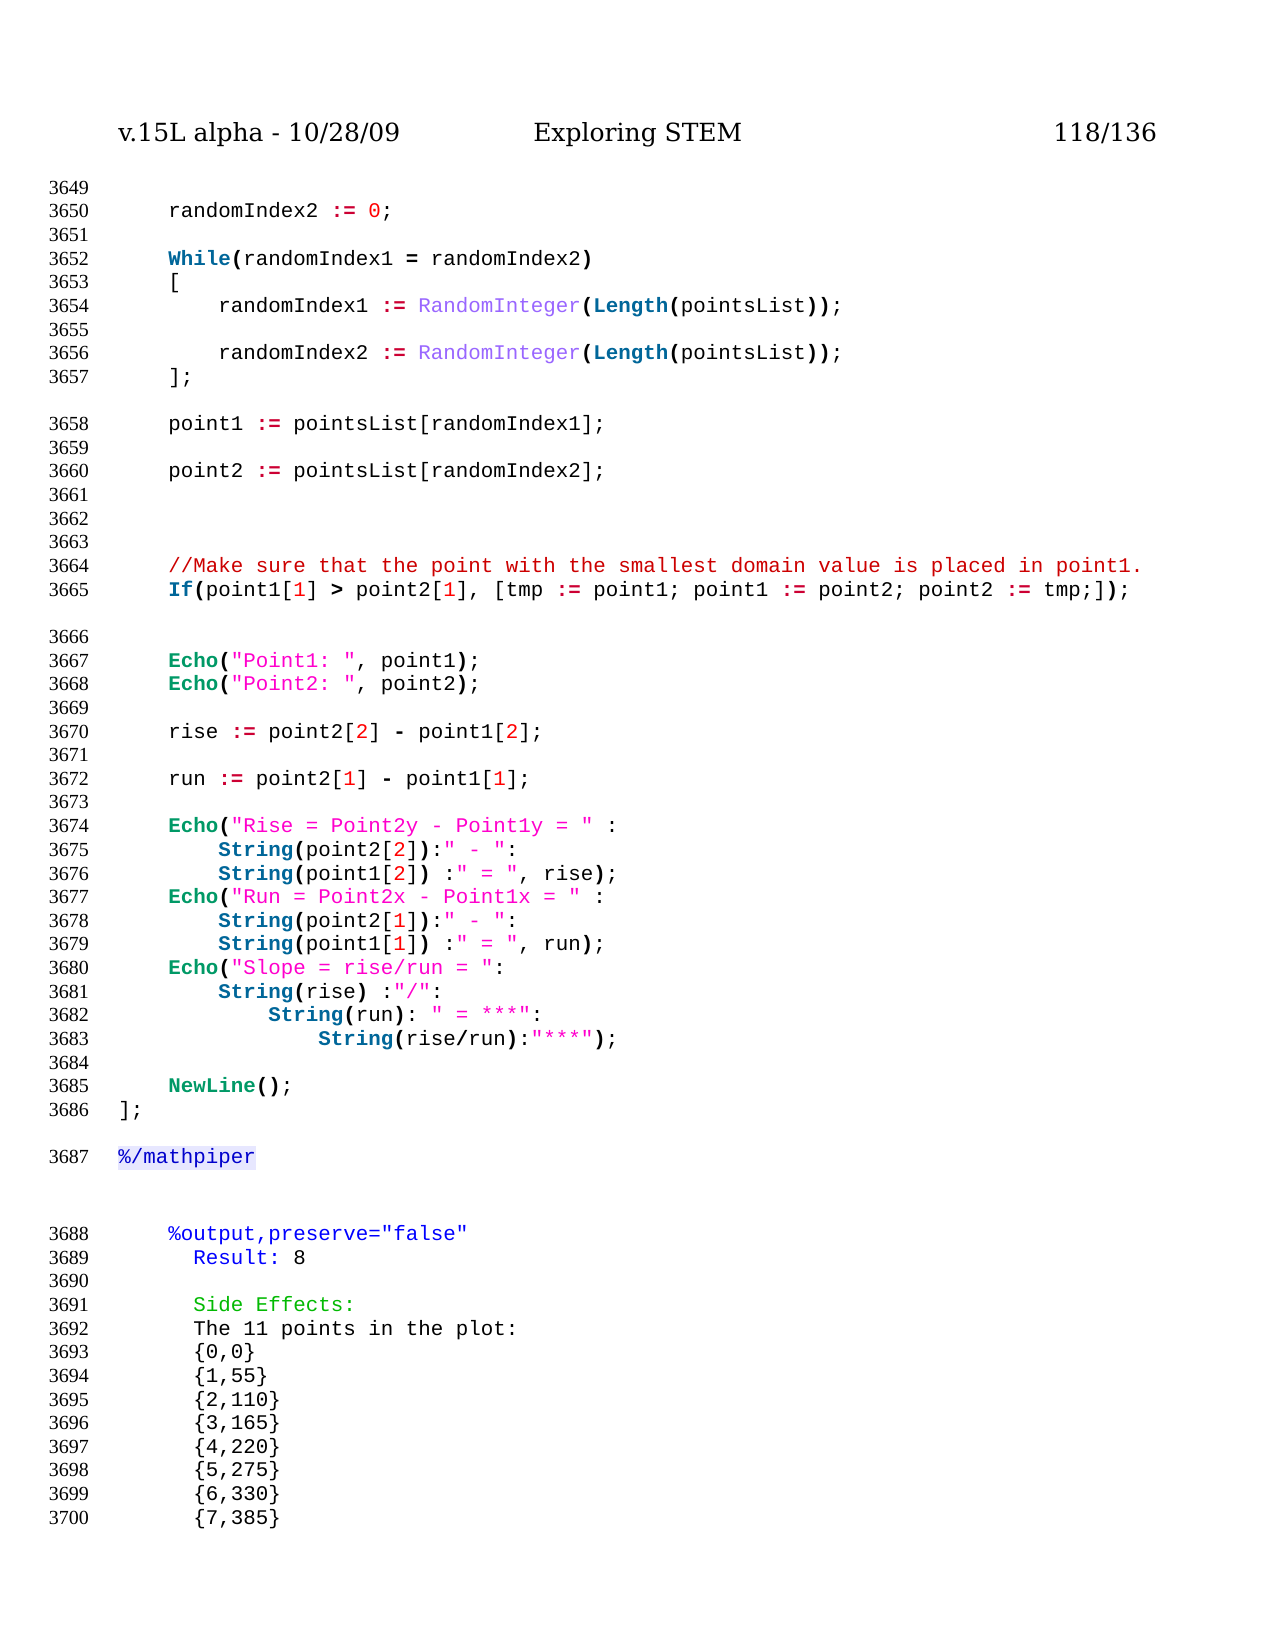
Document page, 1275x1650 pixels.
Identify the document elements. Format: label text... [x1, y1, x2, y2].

text {4,220} [118, 1436, 1157, 1459]
text String(point2[2]):" - ": [118, 839, 1157, 862]
text randomIndex1 := RandomInteger(Length(pointsList)); [118, 295, 1157, 319]
text Echo("Point1: ", point1); [118, 650, 1157, 673]
text //Make sure that the point with the smallest domain value is placed in point1. [118, 555, 1157, 579]
text Echo("Run = Point2x - Point1x = " : [118, 886, 1157, 910]
text NewLine(); [118, 1075, 1157, 1099]
text %/mathpiper [118, 1146, 1157, 1170]
text ]; [118, 1099, 1157, 1123]
text {1,55} [118, 1365, 1157, 1388]
text Echo("Rise = Point2y - Point1y = " : [118, 815, 1157, 839]
text {3,165} [118, 1412, 1157, 1436]
text Echo("Point2: ", point2); [118, 673, 1157, 697]
text While(randomIndex1 = randomIndex2) [118, 248, 1157, 271]
text {0,0} [118, 1341, 1157, 1365]
text Side Effects: [118, 1294, 1157, 1318]
text String(point2[1]):" - ": [118, 910, 1157, 933]
text {2,110} [118, 1388, 1157, 1412]
text The 11 points in the plot: [118, 1318, 1157, 1341]
text %output,preserve="false" [118, 1223, 1157, 1247]
text point2 := pointsList[randomIndex2]; [118, 461, 1157, 484]
text {6,330} [118, 1483, 1157, 1507]
text rise := point2[2] - point1[2]; [118, 721, 1157, 744]
text randomIndex2 := 0; [118, 200, 1157, 224]
text point1 := pointsList[randomIndex1]; [118, 413, 1157, 437]
text Echo("Slope = rise/run = ": [118, 957, 1157, 981]
text ]; [118, 366, 1157, 389]
text {7,385} [118, 1507, 1157, 1530]
text String(rise) :"/": [118, 981, 1157, 1004]
text String(point1[1]) :" = ", run); [118, 933, 1157, 957]
text [ [118, 271, 1157, 295]
text {5,275} [118, 1459, 1157, 1483]
text run := point2[1] - point1[1]; [118, 768, 1157, 792]
text String(rise/run):"***"); [118, 1028, 1157, 1052]
text If(point1[1] > point2[1], [tmp := point1; point1 := point2; point2 := tmp;]); [118, 579, 1157, 602]
text randomIndex2 := RandomInteger(Length(pointsList)); [118, 342, 1157, 366]
text String(point1[2]) :" = ", rise); [118, 862, 1157, 886]
text String(run): " = ***": [118, 1004, 1157, 1028]
text Result: 8 [118, 1247, 1157, 1270]
